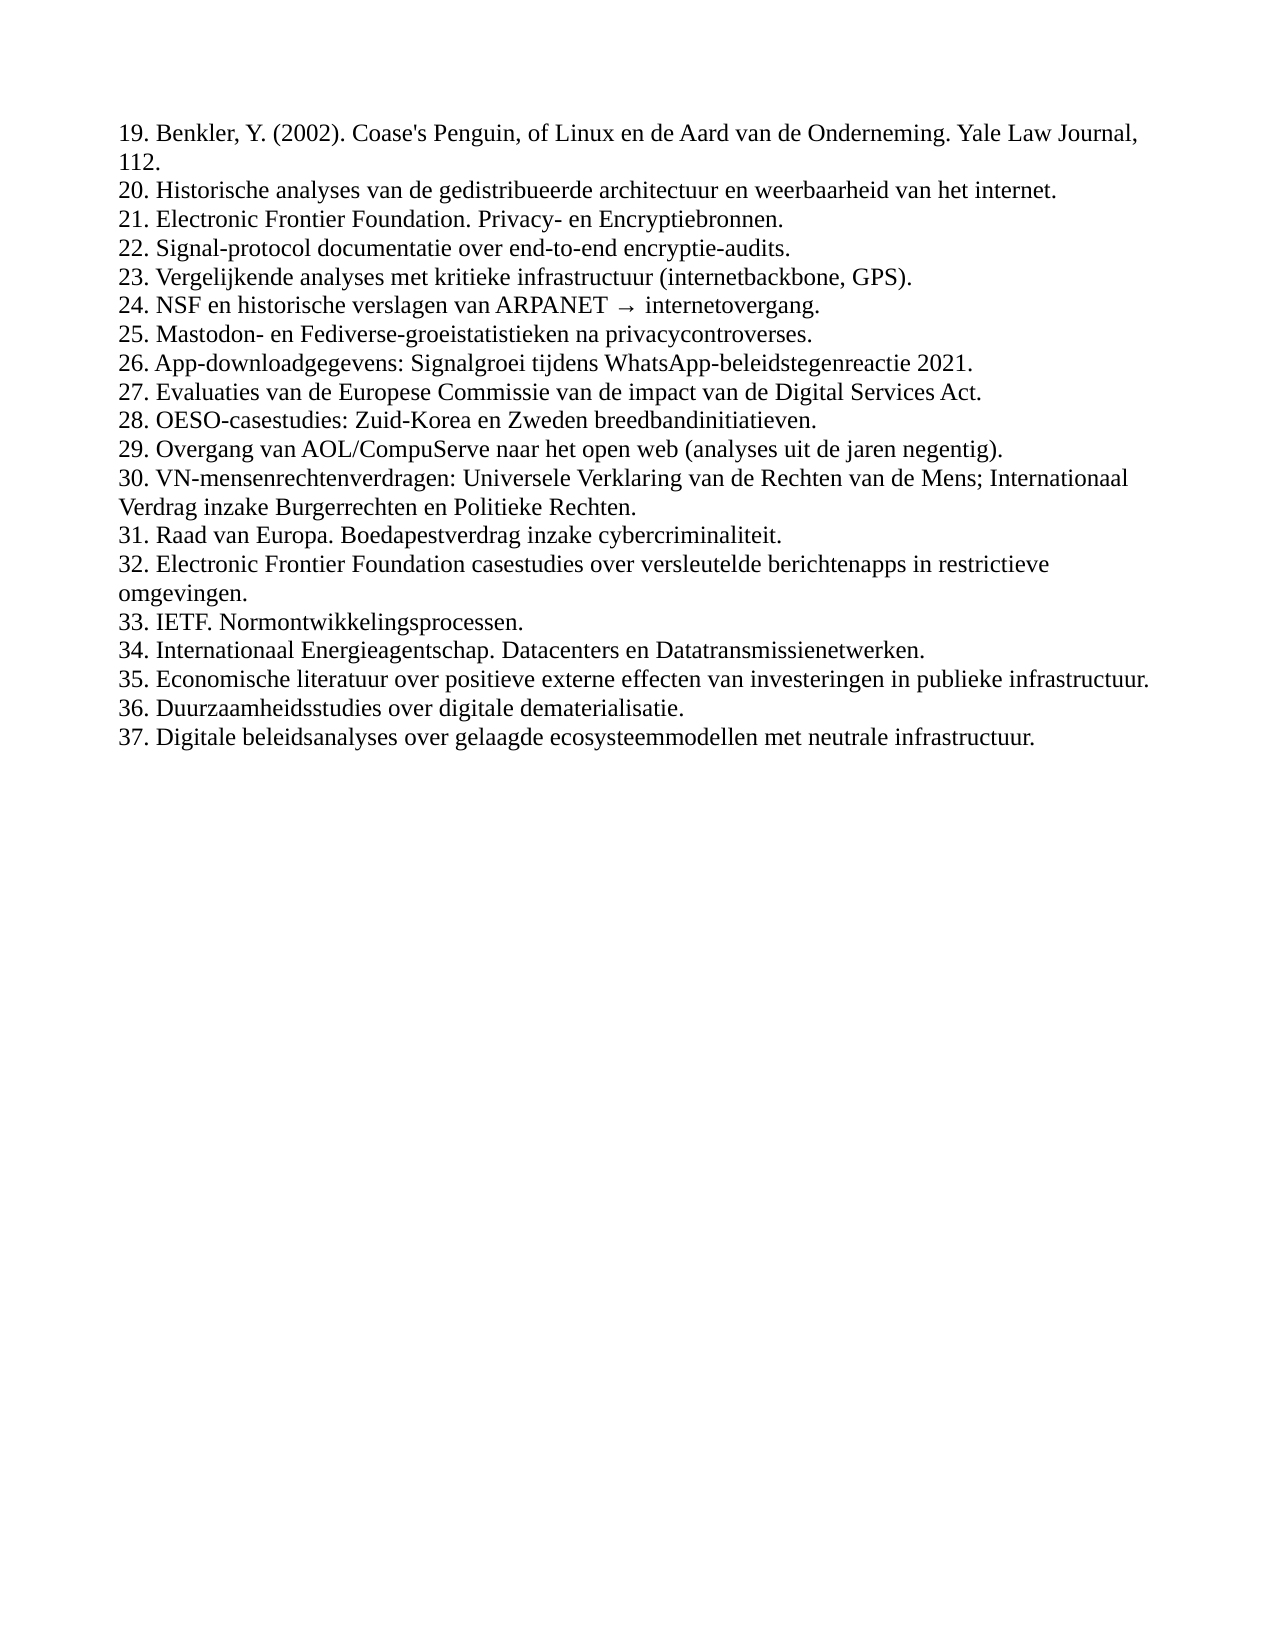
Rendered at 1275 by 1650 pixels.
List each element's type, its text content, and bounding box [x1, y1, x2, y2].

text 33. IETF. Normontwikkelingsprocessen. [118, 607, 1157, 636]
text 27. Evaluaties van de Europese Commissie van de impact van de Digital Services Act. [118, 377, 1157, 406]
text 29. Overgang van AOL/CompuServe naar het open web (analyses uit de jaren negentig). [118, 434, 1157, 463]
text 23. Vergelijkende analyses met kritieke infrastructuur (internetbackbone, GPS). [118, 262, 1157, 291]
text 35. Economische literatuur over positieve externe effecten van investeringen in publieke infrastructuur. [118, 664, 1157, 693]
text 37. Digitale beleidsanalyses over gelaagde ecosysteemmodellen met neutrale infrastructuur. [118, 722, 1157, 751]
text 21. Electronic Frontier Foundation. Privacy- en Encryptiebronnen. [118, 204, 1157, 233]
text 24. NSF en historische verslagen van ARPANET → internetovergang. [118, 291, 1157, 319]
text 31. Raad van Europa. Boedapestverdrag inzake cybercriminaliteit. [118, 521, 1157, 549]
text 22. Signal-protocol documentatie over end-to-end encryptie-audits. [118, 233, 1157, 262]
text 34. Internationaal Energieagentschap. Datacenters en Datatransmissienetwerken. [118, 636, 1157, 664]
text 28. OESO-casestudies: Zuid-Korea en Zweden breedbandinitiatieven. [118, 406, 1157, 434]
text 26. App-downloadgegevens: Signalgroei tijdens WhatsApp-beleidstegenreactie 2021. [118, 348, 1157, 377]
text 30. VN-mensenrechtenverdragen: Universele Verklaring van de Rechten van de Mens; Internationaal Verdrag inzake Burgerrechten en Politieke Rechten. [118, 463, 1157, 521]
text 25. Mastodon- en Fediverse-groeistatistieken na privacycontroverses. [118, 319, 1157, 348]
text 19. Benkler, Y. (2002). Coase's Penguin, of Linux en de Aard van de Onderneming. Yale Law Journal, 112. [118, 118, 1157, 176]
text 20. Historische analyses van de gedistribueerde architectuur en weerbaarheid van het internet. [118, 176, 1157, 204]
text 36. Duurzaamheidsstudies over digitale dematerialisatie. [118, 693, 1157, 722]
text 32. Electronic Frontier Foundation casestudies over versleutelde berichtenapps in restrictieve omgevingen. [118, 549, 1157, 607]
